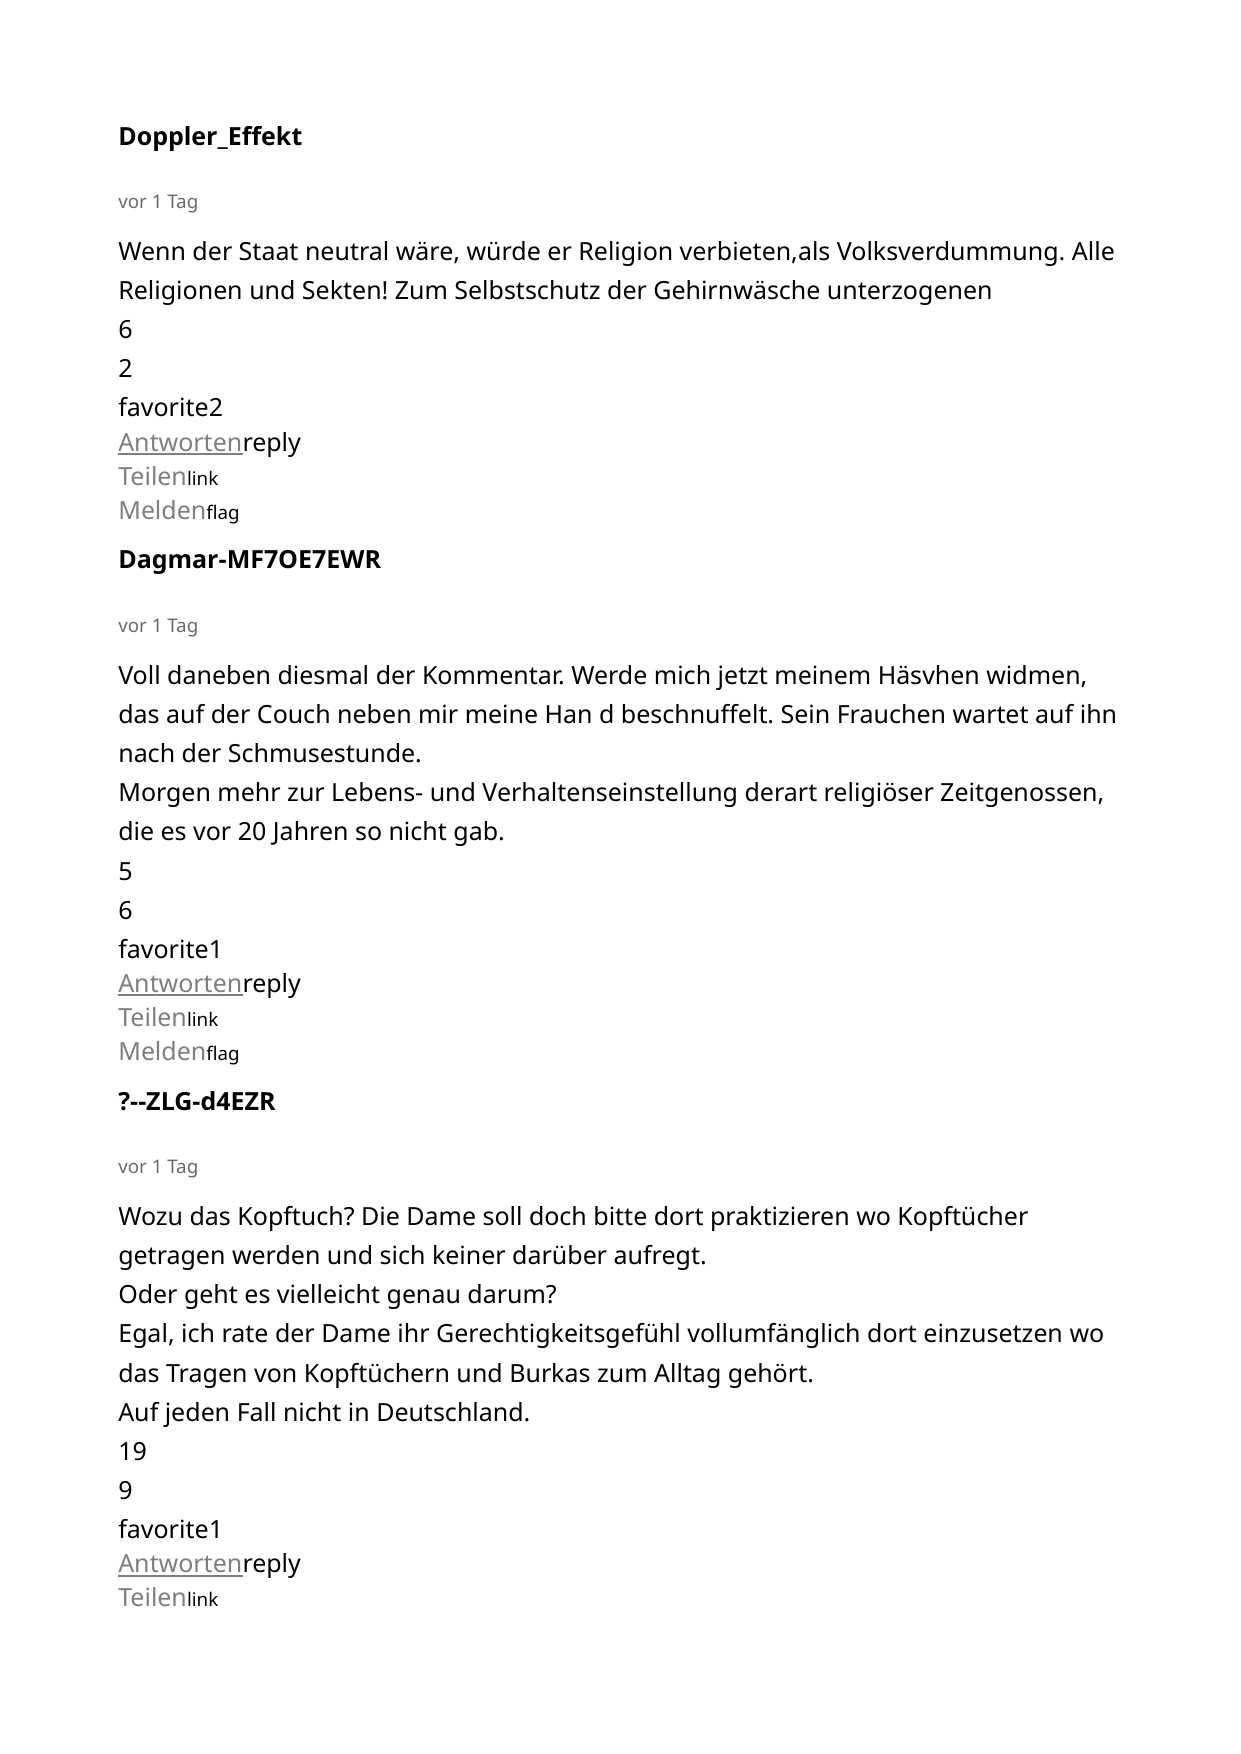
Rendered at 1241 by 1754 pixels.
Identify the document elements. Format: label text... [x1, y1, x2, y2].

text Teilenlink [118, 1580, 1122, 1614]
text vor 1 Tag [118, 612, 1117, 638]
text Teilenlink [118, 458, 1122, 492]
text Antwortenreply [118, 424, 1122, 458]
text Voll daneben diesmal der Kommentar. Werde mich jetzt meinem Häsvhen widmen, das auf der Couch neben mir meine Han d beschnuffelt. Sein Frauchen wartet auf ihn nach der Schmusestunde. Morgen mehr zur Lebens- und Verhaltenseinstellung derart religiöser Zeitgenossen, die es vor 20 Jahren so nicht gab. [118, 657, 1122, 848]
text Wozu das Kopftuch? Die Dame soll doch bitte dort praktizieren wo Kopftücher getragen werden und sich keiner darüber aufregt. Oder geht es vielleicht genau darum? Egal, ich rate der Dame ihr Gerechtigkeitsgefühl vollumfänglich dort einzusetzen wo das Tragen von Kopftüchern und Burkas zum Alltag gehört. Auf jeden Fall nicht in Deutschland. [118, 1199, 1122, 1428]
text Teilenlink [118, 999, 1122, 1034]
text Doppler_Effekt [118, 118, 1114, 152]
text Antwortenreply [118, 1546, 1122, 1580]
text 2 [118, 351, 1122, 385]
text Wenn der Staat neutral wäre, würde er Religion verbieten,als Volksverdummung. Alle Religionen und Sekten! Zum Selbstschutz der Gehirnwäsche unterzogenen [118, 233, 1122, 307]
text favorite2 [118, 390, 1122, 424]
text favorite1 [118, 931, 1122, 966]
text favorite1 [118, 1512, 1122, 1546]
text 5 [118, 853, 1122, 887]
text 19 [118, 1434, 1122, 1468]
text 6 [118, 892, 1122, 926]
text 9 [118, 1473, 1122, 1507]
text Antwortenreply [118, 966, 1122, 999]
text vor 1 Tag [118, 1154, 1117, 1179]
text vor 1 Tag [118, 188, 1117, 214]
text Dagmar-MF7OE7EWR [118, 542, 1114, 576]
text 6 [118, 312, 1122, 346]
text Meldenflag [118, 1034, 1122, 1068]
text ?--ZLG-d4EZR [118, 1083, 1114, 1117]
text Meldenflag [118, 492, 1122, 526]
